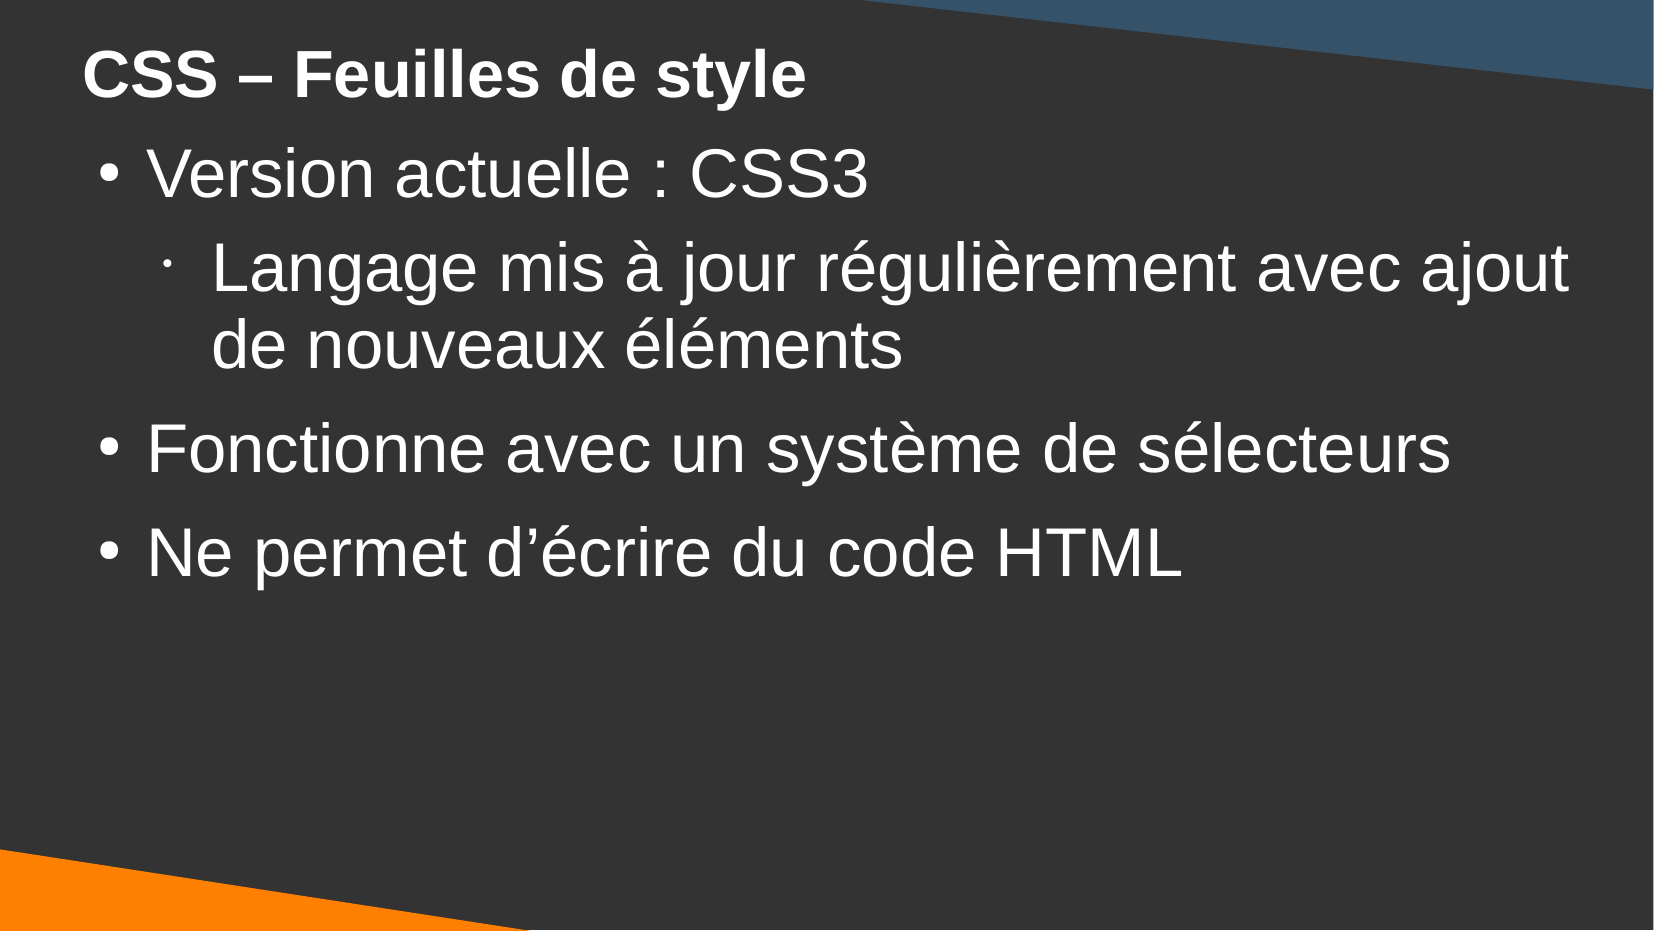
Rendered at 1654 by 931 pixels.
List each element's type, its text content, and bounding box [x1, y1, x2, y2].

text_box [859, 0, 1654, 90]
title CSS – Feuilles de style [82, 36, 1571, 114]
list Version actuelle : CSS3 Langage mis à jour régulièrement avec ajout de nouveaux éléments Fonctionne avec un système de sélecteurs Ne permet d’écrire du code HTML [80, 135, 1605, 591]
text_box [0, 849, 532, 931]
